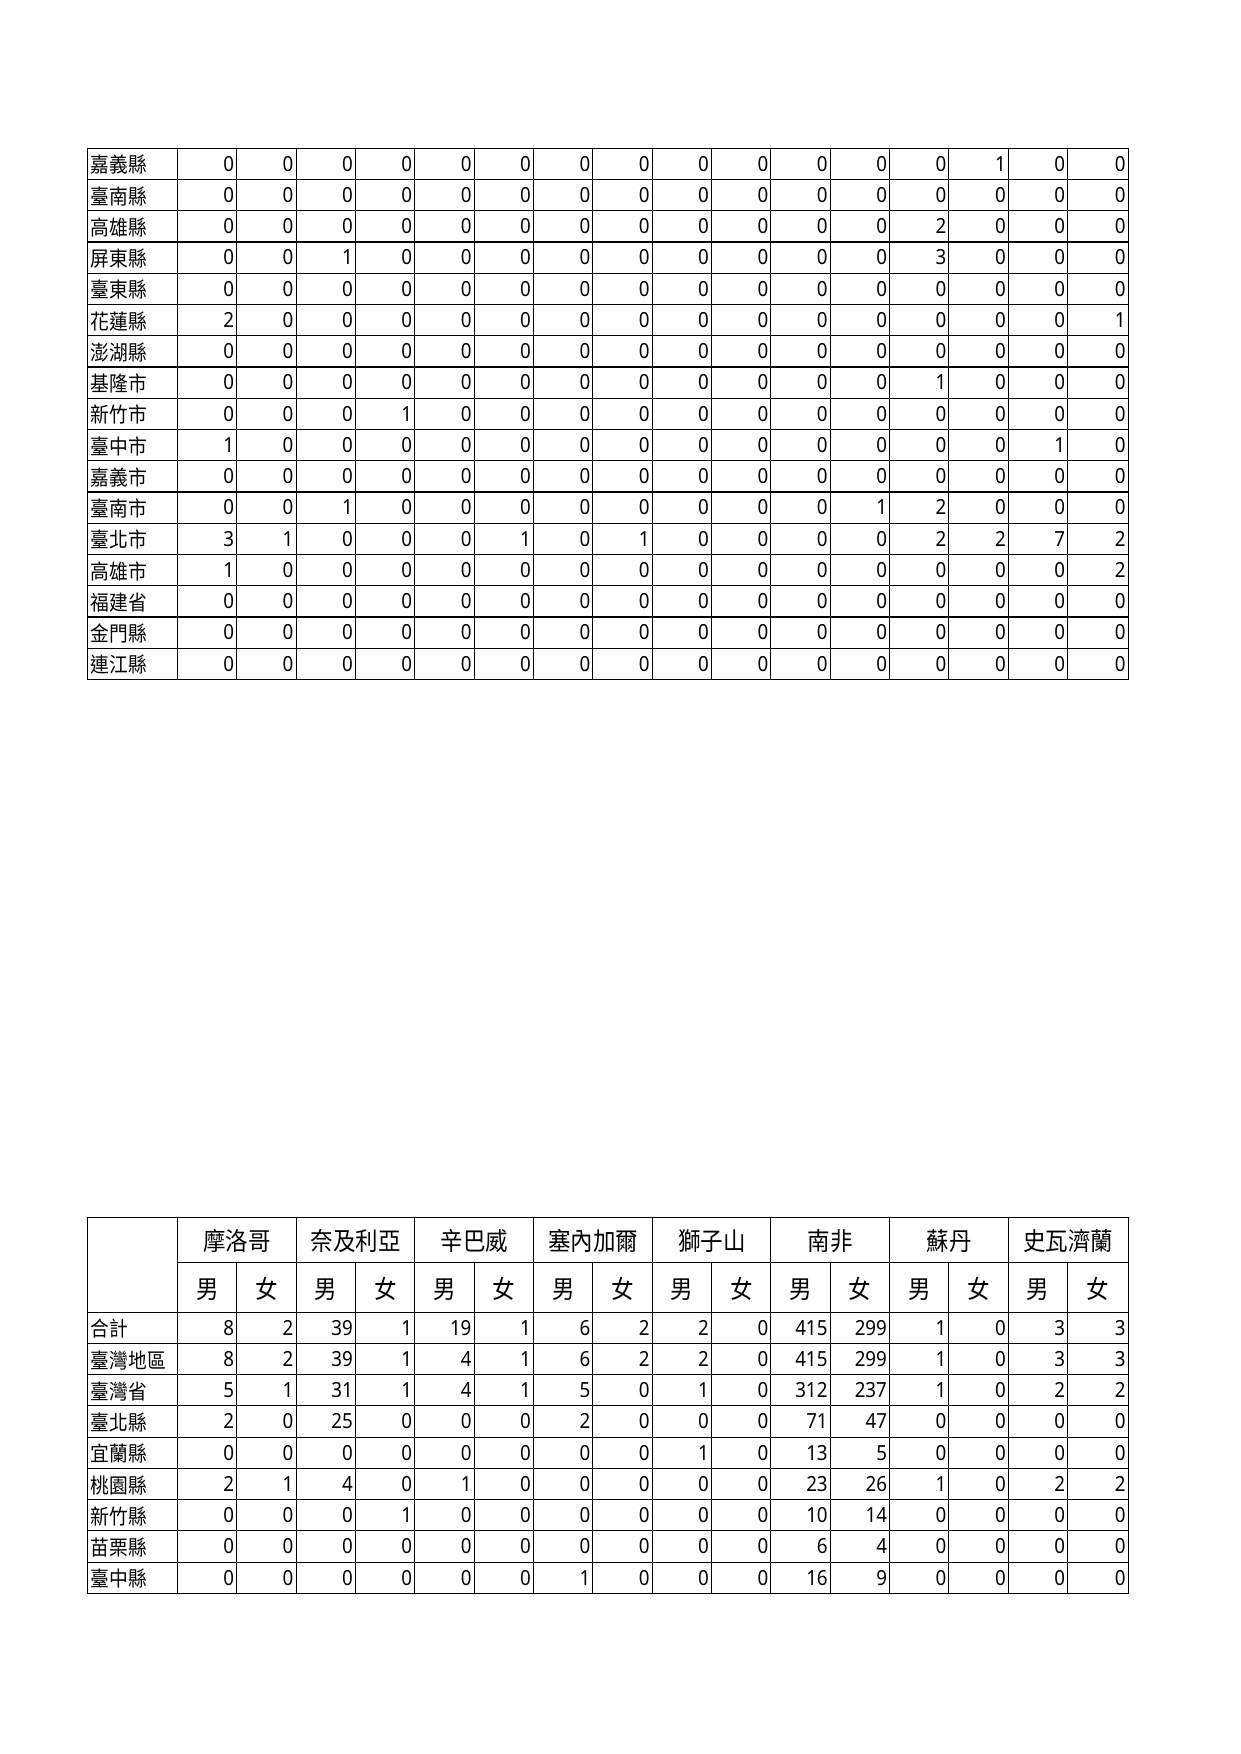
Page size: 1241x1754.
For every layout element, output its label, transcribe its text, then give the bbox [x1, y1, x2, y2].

table_cell 0 [1068, 149, 1128, 179]
table_cell 男 [297, 1263, 355, 1312]
table_cell 0 [297, 1500, 355, 1530]
table_cell 0 [771, 399, 830, 429]
table_cell 0 [237, 1406, 296, 1437]
table_cell 0 [593, 1375, 652, 1405]
table_cell 0 [237, 180, 296, 210]
table_cell 0 [415, 1531, 474, 1562]
table_cell 0 [593, 1469, 652, 1499]
table_cell 0 [356, 618, 414, 648]
table_cell 0 [475, 180, 533, 210]
table_cell 0 [712, 1344, 770, 1374]
table_cell 0 [356, 274, 414, 304]
table_cell 0 [653, 649, 711, 679]
table_cell 澎湖縣 [88, 336, 177, 366]
table_cell 0 [178, 1531, 236, 1562]
table_cell 0 [653, 1563, 711, 1593]
table_cell 0 [1009, 586, 1067, 616]
table_cell 0 [949, 1406, 1008, 1437]
table_cell 0 [1009, 243, 1067, 273]
table_cell 0 [831, 649, 889, 679]
table_cell 0 [949, 618, 1008, 648]
table_cell 0 [475, 586, 533, 616]
table_cell 0 [1009, 618, 1067, 648]
table_cell 0 [356, 368, 414, 398]
table_cell 0 [712, 1469, 770, 1499]
table_cell 嘉義市 [88, 461, 177, 491]
table_cell 2 [237, 1313, 296, 1343]
table_cell 415 [771, 1313, 830, 1343]
table_cell 0 [356, 430, 414, 460]
table_cell 0 [534, 1469, 592, 1499]
table_cell 臺南市 [88, 493, 177, 523]
table_cell 0 [653, 430, 711, 460]
table_cell 0 [771, 524, 830, 554]
table_cell 0 [653, 618, 711, 648]
table_cell 1 [890, 1344, 948, 1374]
table_cell 237 [831, 1375, 889, 1405]
table_cell 0 [475, 618, 533, 648]
table_cell 0 [237, 336, 296, 366]
table_cell 臺灣省 [88, 1375, 177, 1405]
table_cell 0 [415, 305, 474, 335]
table_cell 71 [771, 1406, 830, 1437]
table_cell 0 [1068, 430, 1128, 460]
table_cell 0 [237, 1531, 296, 1562]
table_cell 0 [653, 524, 711, 554]
table_cell 0 [178, 336, 236, 366]
table_cell 6 [771, 1531, 830, 1562]
table_cell 0 [831, 461, 889, 491]
table_cell 0 [415, 399, 474, 429]
table_cell 0 [593, 1438, 652, 1468]
table_cell 0 [712, 555, 770, 585]
table_cell 6 [534, 1313, 592, 1343]
table_cell 臺中縣 [88, 1563, 177, 1593]
table_cell 0 [831, 274, 889, 304]
table_cell 0 [415, 493, 474, 523]
table_cell 0 [771, 618, 830, 648]
table_cell 0 [1009, 1406, 1067, 1437]
table_cell 1 [178, 430, 236, 460]
table_cell 0 [415, 243, 474, 273]
table_cell 0 [475, 430, 533, 460]
table_cell 0 [593, 649, 652, 679]
table_cell 臺中市 [88, 430, 177, 460]
table_cell 0 [890, 430, 948, 460]
table_cell 1 [297, 493, 355, 523]
table_cell 1 [237, 1469, 296, 1499]
table_cell 0 [890, 1406, 948, 1437]
table_cell 0 [831, 305, 889, 335]
table_cell 0 [415, 618, 474, 648]
table_cell 0 [831, 430, 889, 460]
table_cell 23 [771, 1469, 830, 1499]
table_cell 0 [415, 555, 474, 585]
table_cell 0 [415, 211, 474, 241]
table_cell 39 [297, 1313, 355, 1343]
table_cell 0 [534, 649, 592, 679]
table_cell 0 [534, 461, 592, 491]
table_cell 0 [178, 1563, 236, 1593]
table_cell 0 [297, 586, 355, 616]
table_cell 299 [831, 1344, 889, 1374]
table_cell 0 [712, 336, 770, 366]
table_cell 0 [356, 461, 414, 491]
table_cell 5 [534, 1375, 592, 1405]
table_cell 0 [356, 1406, 414, 1437]
table_cell 0 [653, 368, 711, 398]
table_cell 0 [237, 274, 296, 304]
table_cell 0 [534, 618, 592, 648]
table_cell 0 [178, 180, 236, 210]
table_cell 0 [415, 180, 474, 210]
table_cell 0 [237, 649, 296, 679]
table_cell 0 [593, 399, 652, 429]
table_cell 1 [475, 1313, 533, 1343]
table_cell 0 [593, 211, 652, 241]
table_cell 0 [356, 493, 414, 523]
table_cell 0 [831, 336, 889, 366]
table_cell 0 [712, 1500, 770, 1530]
table_cell 0 [771, 555, 830, 585]
table_cell 0 [1068, 399, 1128, 429]
table_cell 0 [237, 586, 296, 616]
table_cell 3 [1068, 1313, 1128, 1343]
table_cell 9 [831, 1563, 889, 1593]
table_cell 2 [890, 211, 948, 241]
table_cell 0 [1068, 211, 1128, 241]
table_cell 0 [356, 586, 414, 616]
table_cell 0 [593, 1563, 652, 1593]
table_cell 1 [534, 1563, 592, 1593]
table_cell 10 [771, 1500, 830, 1530]
table_cell 0 [712, 399, 770, 429]
table_cell 合計 [88, 1313, 177, 1343]
table_cell 0 [356, 649, 414, 679]
table_cell 0 [415, 524, 474, 554]
table_cell 0 [534, 399, 592, 429]
table_cell 2 [890, 524, 948, 554]
table_cell 0 [831, 586, 889, 616]
table_cell 0 [237, 618, 296, 648]
table_cell 0 [653, 1500, 711, 1530]
table_cell 0 [593, 336, 652, 366]
table_cell 0 [1068, 461, 1128, 491]
table_cell 7 [1009, 524, 1067, 554]
table_cell 0 [653, 586, 711, 616]
table_cell 19 [415, 1313, 474, 1343]
table_cell 1 [1009, 430, 1067, 460]
table_cell 3 [1009, 1344, 1067, 1374]
table_cell 0 [653, 274, 711, 304]
table_cell 0 [949, 586, 1008, 616]
table_cell 0 [178, 493, 236, 523]
table_cell 0 [297, 555, 355, 585]
table_cell 2 [1068, 1469, 1128, 1499]
table_cell 0 [712, 586, 770, 616]
table_cell 0 [1068, 618, 1128, 648]
table_cell 8 [178, 1344, 236, 1374]
table_cell 0 [415, 461, 474, 491]
table_cell 6 [534, 1344, 592, 1374]
table_cell 312 [771, 1375, 830, 1405]
table_cell 1 [831, 493, 889, 523]
table_cell 0 [771, 430, 830, 460]
table_cell 0 [712, 461, 770, 491]
table_cell 3 [1009, 1313, 1067, 1343]
table_cell 0 [771, 336, 830, 366]
table_cell 男 [534, 1263, 592, 1312]
table_cell 花蓮縣 [88, 305, 177, 335]
table_cell 0 [949, 461, 1008, 491]
table_cell 1 [890, 1375, 948, 1405]
table_cell 0 [178, 149, 236, 179]
table_cell 0 [653, 493, 711, 523]
table_cell 299 [831, 1313, 889, 1343]
table_cell 0 [534, 305, 592, 335]
table_cell 0 [653, 1406, 711, 1437]
table_cell 0 [593, 180, 652, 210]
table_cell 0 [593, 368, 652, 398]
table_cell 0 [1009, 180, 1067, 210]
table_cell 0 [534, 555, 592, 585]
table_cell 0 [890, 1500, 948, 1530]
table_cell 0 [297, 430, 355, 460]
table_cell 0 [178, 649, 236, 679]
table_cell 5 [831, 1438, 889, 1468]
table_cell 25 [297, 1406, 355, 1437]
table_cell 0 [890, 336, 948, 366]
table_cell 0 [475, 649, 533, 679]
table_cell 1 [297, 243, 355, 273]
table_cell 0 [771, 493, 830, 523]
table_cell 1 [356, 1313, 414, 1343]
table_cell 0 [178, 399, 236, 429]
table_cell 男 [415, 1263, 474, 1312]
table_cell 1 [475, 1344, 533, 1374]
table_cell 0 [712, 211, 770, 241]
table_cell 2 [1068, 524, 1128, 554]
table_cell 0 [1068, 1563, 1128, 1593]
table_cell 0 [1009, 1438, 1067, 1468]
table_cell 1 [653, 1438, 711, 1468]
table_cell 2 [178, 305, 236, 335]
table_cell 0 [475, 399, 533, 429]
table_cell 0 [831, 243, 889, 273]
table_cell 0 [771, 211, 830, 241]
table_cell 0 [712, 649, 770, 679]
table_cell 0 [534, 493, 592, 523]
table_cell 0 [534, 368, 592, 398]
table_cell 0 [771, 274, 830, 304]
table_cell 0 [949, 211, 1008, 241]
table_cell 1 [356, 1344, 414, 1374]
table_cell 1 [475, 1375, 533, 1405]
table_cell 女 [1068, 1263, 1128, 1312]
table_cell 0 [949, 1375, 1008, 1405]
table_cell 臺東縣 [88, 274, 177, 304]
table_header 辛巴威 [415, 1218, 533, 1262]
table_cell 0 [178, 461, 236, 491]
table_cell 0 [297, 211, 355, 241]
table_cell 1 [949, 149, 1008, 179]
table_cell 0 [237, 461, 296, 491]
table_cell 高雄市 [88, 555, 177, 585]
table_cell 0 [415, 1438, 474, 1468]
table_cell 0 [356, 243, 414, 273]
table_cell 臺南縣 [88, 180, 177, 210]
table_cell 0 [890, 399, 948, 429]
table_cell 0 [415, 274, 474, 304]
table_cell 女 [949, 1263, 1008, 1312]
table_cell 0 [534, 1531, 592, 1562]
table_cell 0 [178, 586, 236, 616]
table_cell 0 [712, 1406, 770, 1437]
table_cell 0 [475, 211, 533, 241]
table_cell 0 [949, 399, 1008, 429]
table_cell 0 [1068, 180, 1128, 210]
table_cell 1 [890, 1469, 948, 1499]
table_cell 0 [237, 430, 296, 460]
table_cell 8 [178, 1313, 236, 1343]
table_cell 臺灣地區 [88, 1344, 177, 1374]
table_cell 0 [771, 180, 830, 210]
table_cell 0 [297, 180, 355, 210]
table_cell 4 [831, 1531, 889, 1562]
table_cell 0 [1068, 243, 1128, 273]
table_cell 0 [534, 243, 592, 273]
table_cell 47 [831, 1406, 889, 1437]
table_cell 0 [178, 1438, 236, 1468]
table_cell 0 [831, 149, 889, 179]
table_cell 0 [890, 1563, 948, 1593]
table_cell 0 [771, 243, 830, 273]
table_cell 0 [712, 149, 770, 179]
table_cell 0 [593, 430, 652, 460]
table_cell 0 [653, 149, 711, 179]
table_cell 0 [653, 399, 711, 429]
table_cell 0 [949, 649, 1008, 679]
table_cell 0 [534, 149, 592, 179]
table_cell 男 [771, 1263, 830, 1312]
table_cell 0 [297, 1438, 355, 1468]
table_cell 0 [178, 1500, 236, 1530]
table_cell 1 [890, 1313, 948, 1343]
table_cell 0 [712, 493, 770, 523]
table_cell 0 [771, 649, 830, 679]
table_cell 0 [890, 649, 948, 679]
table_cell 0 [415, 1563, 474, 1593]
table_cell 0 [1009, 555, 1067, 585]
table_cell 0 [593, 243, 652, 273]
table_cell 0 [356, 180, 414, 210]
table_cell 0 [653, 211, 711, 241]
table_cell 0 [949, 274, 1008, 304]
table_cell 0 [949, 493, 1008, 523]
table_cell 0 [475, 243, 533, 273]
table_cell 女 [593, 1263, 652, 1312]
table_cell 0 [890, 586, 948, 616]
table_cell 0 [297, 524, 355, 554]
table_cell 0 [712, 430, 770, 460]
table_cell 0 [653, 243, 711, 273]
table_cell 0 [1068, 368, 1128, 398]
table_cell 0 [178, 243, 236, 273]
table_cell 2 [890, 493, 948, 523]
table_header 奈及利亞 [297, 1218, 414, 1262]
table_cell 0 [297, 368, 355, 398]
table_cell 0 [949, 243, 1008, 273]
table_cell 0 [237, 1438, 296, 1468]
table_cell 0 [475, 1438, 533, 1468]
table_cell 女 [237, 1263, 296, 1312]
table_cell 39 [297, 1344, 355, 1374]
table_cell 0 [1009, 149, 1067, 179]
table_cell 1 [415, 1469, 474, 1499]
table_cell 0 [415, 649, 474, 679]
table_cell 宜蘭縣 [88, 1438, 177, 1468]
table_cell 0 [297, 399, 355, 429]
table_cell 0 [1009, 1531, 1067, 1562]
table_cell 0 [356, 1531, 414, 1562]
table_cell 0 [712, 524, 770, 554]
table_cell 嘉義縣 [88, 149, 177, 179]
table_cell 1 [890, 368, 948, 398]
table_cell 31 [297, 1375, 355, 1405]
table_cell 0 [297, 1531, 355, 1562]
table_cell 0 [356, 336, 414, 366]
table_cell 0 [1009, 1500, 1067, 1530]
table_cell 0 [949, 1344, 1008, 1374]
table_cell 0 [237, 1500, 296, 1530]
table_cell 女 [356, 1263, 414, 1312]
table_cell 5 [178, 1375, 236, 1405]
table_cell 0 [1009, 336, 1067, 366]
table_cell 0 [297, 618, 355, 648]
table_cell 0 [534, 274, 592, 304]
table_cell 0 [475, 1469, 533, 1499]
table_cell 0 [356, 555, 414, 585]
table_cell 0 [949, 1469, 1008, 1499]
table_cell 0 [890, 149, 948, 179]
table_cell 0 [949, 305, 1008, 335]
table_cell 0 [949, 1500, 1008, 1530]
table_cell 0 [771, 305, 830, 335]
table_cell 0 [771, 586, 830, 616]
table_cell 苗栗縣 [88, 1531, 177, 1562]
table_cell 0 [890, 461, 948, 491]
table_cell 0 [1068, 1406, 1128, 1437]
table_cell 0 [534, 180, 592, 210]
table_cell 0 [415, 336, 474, 366]
table_cell 2 [653, 1344, 711, 1374]
table_cell 連江縣 [88, 649, 177, 679]
table_cell 0 [178, 618, 236, 648]
table_cell 0 [593, 461, 652, 491]
table_cell 0 [475, 274, 533, 304]
table_cell 0 [356, 524, 414, 554]
table_header 塞內加爾 [534, 1218, 652, 1262]
table_cell 0 [1009, 211, 1067, 241]
table_header 蘇丹 [890, 1218, 1008, 1262]
table_cell 0 [475, 336, 533, 366]
table_cell 0 [475, 1531, 533, 1562]
table_header 摩洛哥 [178, 1218, 296, 1262]
table_cell 男 [653, 1263, 711, 1312]
table_cell 0 [949, 180, 1008, 210]
table_cell 0 [1009, 461, 1067, 491]
table_cell 0 [712, 180, 770, 210]
table_cell 2 [653, 1313, 711, 1343]
table_header 獅子山 [653, 1218, 770, 1262]
table_cell 0 [949, 336, 1008, 366]
table_cell 0 [297, 336, 355, 366]
table_cell 福建省 [88, 586, 177, 616]
table_cell 0 [534, 430, 592, 460]
table_cell 2 [178, 1406, 236, 1437]
table_header 史瓦濟蘭 [1009, 1218, 1128, 1262]
table_cell 0 [356, 1563, 414, 1593]
table_cell 男 [178, 1263, 236, 1312]
table_cell 1 [593, 524, 652, 554]
table_cell 臺北縣 [88, 1406, 177, 1437]
table_cell 0 [237, 149, 296, 179]
table_cell 1 [356, 1500, 414, 1530]
table_cell 0 [297, 274, 355, 304]
table_cell 0 [712, 274, 770, 304]
table_cell 3 [1068, 1344, 1128, 1374]
table_cell 0 [653, 555, 711, 585]
table_cell 0 [712, 1313, 770, 1343]
table_cell 0 [1068, 274, 1128, 304]
table_cell 0 [475, 1500, 533, 1530]
table_cell 0 [653, 180, 711, 210]
table_cell 0 [1068, 1438, 1128, 1468]
table_cell 0 [712, 1563, 770, 1593]
table_cell 0 [475, 493, 533, 523]
table_cell 0 [237, 493, 296, 523]
table_cell 0 [534, 1438, 592, 1468]
table_cell 0 [890, 305, 948, 335]
table_cell 0 [1009, 493, 1067, 523]
table_cell 0 [890, 1531, 948, 1562]
table_cell 0 [1068, 493, 1128, 523]
table_cell 0 [831, 211, 889, 241]
table_cell 男 [890, 1263, 948, 1312]
table_cell 1 [475, 524, 533, 554]
table_cell 26 [831, 1469, 889, 1499]
table_cell 2 [1068, 1375, 1128, 1405]
table_cell 女 [712, 1263, 770, 1312]
table_cell 0 [1009, 274, 1067, 304]
table_cell 16 [771, 1563, 830, 1593]
table_cell 0 [1068, 1531, 1128, 1562]
table_cell 0 [890, 180, 948, 210]
table_cell 0 [712, 305, 770, 335]
table_cell 0 [831, 399, 889, 429]
table_cell 0 [593, 149, 652, 179]
table_cell 4 [415, 1344, 474, 1374]
table_cell 0 [771, 461, 830, 491]
table_cell 0 [712, 1438, 770, 1468]
table_cell 2 [593, 1313, 652, 1343]
table_cell 0 [297, 149, 355, 179]
table_cell 0 [653, 1469, 711, 1499]
table_cell 0 [949, 430, 1008, 460]
table_cell 0 [1068, 586, 1128, 616]
table_cell 女 [831, 1263, 889, 1312]
table_cell 0 [534, 211, 592, 241]
table_cell 0 [771, 368, 830, 398]
table_cell 0 [415, 1500, 474, 1530]
table_cell 0 [890, 618, 948, 648]
table_cell 0 [949, 368, 1008, 398]
table_cell 1 [237, 1375, 296, 1405]
table_cell 0 [237, 368, 296, 398]
table_cell 0 [712, 243, 770, 273]
table_cell 0 [949, 1313, 1008, 1343]
table_cell 0 [890, 274, 948, 304]
table_cell 0 [534, 1500, 592, 1530]
table_cell 0 [593, 586, 652, 616]
table_cell 0 [593, 1531, 652, 1562]
table_cell 新竹縣 [88, 1500, 177, 1530]
table_cell 男 [1009, 1263, 1067, 1312]
table_cell 0 [178, 211, 236, 241]
table_cell 桃園縣 [88, 1469, 177, 1499]
table_cell 2 [237, 1344, 296, 1374]
table_cell 0 [593, 1500, 652, 1530]
table_cell 0 [949, 1531, 1008, 1562]
table_cell 0 [237, 555, 296, 585]
table_cell 4 [415, 1375, 474, 1405]
table_cell 0 [356, 149, 414, 179]
table_cell 新竹市 [88, 399, 177, 429]
table_cell 1 [1068, 305, 1128, 335]
table_cell 高雄縣 [88, 211, 177, 241]
table_cell 0 [593, 618, 652, 648]
table_cell 2 [1068, 555, 1128, 585]
table_cell 0 [653, 336, 711, 366]
table_cell 0 [356, 305, 414, 335]
table_cell 2 [1009, 1375, 1067, 1405]
table_cell 0 [1068, 649, 1128, 679]
table_cell 0 [178, 368, 236, 398]
table_cell 0 [771, 149, 830, 179]
table_cell 2 [949, 524, 1008, 554]
table_cell 0 [297, 305, 355, 335]
table_cell 0 [831, 180, 889, 210]
table_cell 0 [653, 1531, 711, 1562]
table_cell 0 [1009, 1563, 1067, 1593]
table_cell 2 [1009, 1469, 1067, 1499]
table_cell 1 [356, 1375, 414, 1405]
table_cell 0 [949, 555, 1008, 585]
table_cell 0 [1009, 649, 1067, 679]
table_cell 0 [297, 649, 355, 679]
table_cell 0 [949, 1563, 1008, 1593]
table_cell 0 [475, 368, 533, 398]
table_cell 0 [237, 305, 296, 335]
table_cell 0 [415, 586, 474, 616]
table_header 南非 [771, 1218, 889, 1262]
table_cell 0 [1009, 305, 1067, 335]
table_cell 0 [712, 618, 770, 648]
table_cell 0 [415, 1406, 474, 1437]
table_cell 0 [475, 555, 533, 585]
table_cell 2 [534, 1406, 592, 1437]
table_cell 4 [297, 1469, 355, 1499]
table_cell 0 [831, 524, 889, 554]
table_cell 0 [712, 1531, 770, 1562]
table_cell 0 [475, 305, 533, 335]
table_cell 0 [890, 555, 948, 585]
table_cell 0 [653, 305, 711, 335]
table_cell 0 [712, 368, 770, 398]
table_cell 0 [1009, 399, 1067, 429]
table_header [88, 1218, 177, 1312]
table_cell 1 [356, 399, 414, 429]
table_cell 0 [831, 368, 889, 398]
table_cell 0 [593, 274, 652, 304]
table_cell 0 [356, 211, 414, 241]
table_cell 1 [653, 1375, 711, 1405]
table_cell 0 [712, 1375, 770, 1405]
table_cell 0 [593, 305, 652, 335]
table_cell 3 [178, 524, 236, 554]
table_cell 屏東縣 [88, 243, 177, 273]
table_cell 0 [415, 149, 474, 179]
table_cell 1 [237, 524, 296, 554]
table_cell 基隆市 [88, 368, 177, 398]
table_cell 女 [475, 1263, 533, 1312]
table_cell 0 [475, 149, 533, 179]
table_cell 0 [475, 1406, 533, 1437]
table_cell 0 [237, 243, 296, 273]
table_cell 13 [771, 1438, 830, 1468]
table_cell 0 [534, 336, 592, 366]
table_cell 臺北市 [88, 524, 177, 554]
table_cell 0 [1068, 1500, 1128, 1530]
table_cell 0 [890, 1438, 948, 1468]
table_cell 0 [297, 1563, 355, 1593]
table_cell 0 [475, 461, 533, 491]
table_cell 0 [534, 524, 592, 554]
table_cell 0 [475, 1563, 533, 1593]
table_cell 0 [297, 461, 355, 491]
table_cell 0 [593, 493, 652, 523]
table_cell 2 [178, 1469, 236, 1499]
table_cell 金門縣 [88, 618, 177, 648]
table_cell 1 [178, 555, 236, 585]
table_cell 0 [949, 1438, 1008, 1468]
table_cell 3 [890, 243, 948, 273]
table_cell 0 [178, 274, 236, 304]
table_cell 0 [415, 368, 474, 398]
table_cell 0 [415, 430, 474, 460]
table_cell 0 [237, 399, 296, 429]
table_cell 0 [1009, 368, 1067, 398]
table_cell 0 [356, 1438, 414, 1468]
table_cell 0 [237, 1563, 296, 1593]
table_cell 2 [593, 1344, 652, 1374]
table_cell 0 [593, 1406, 652, 1437]
table_cell 0 [356, 1469, 414, 1499]
table_cell 0 [653, 461, 711, 491]
table_cell 0 [831, 618, 889, 648]
table_cell 415 [771, 1344, 830, 1374]
table_cell 14 [831, 1500, 889, 1530]
table_cell 0 [1068, 336, 1128, 366]
table_cell 0 [534, 586, 592, 616]
table_cell 0 [237, 211, 296, 241]
table_cell 0 [593, 555, 652, 585]
table_cell 0 [831, 555, 889, 585]
